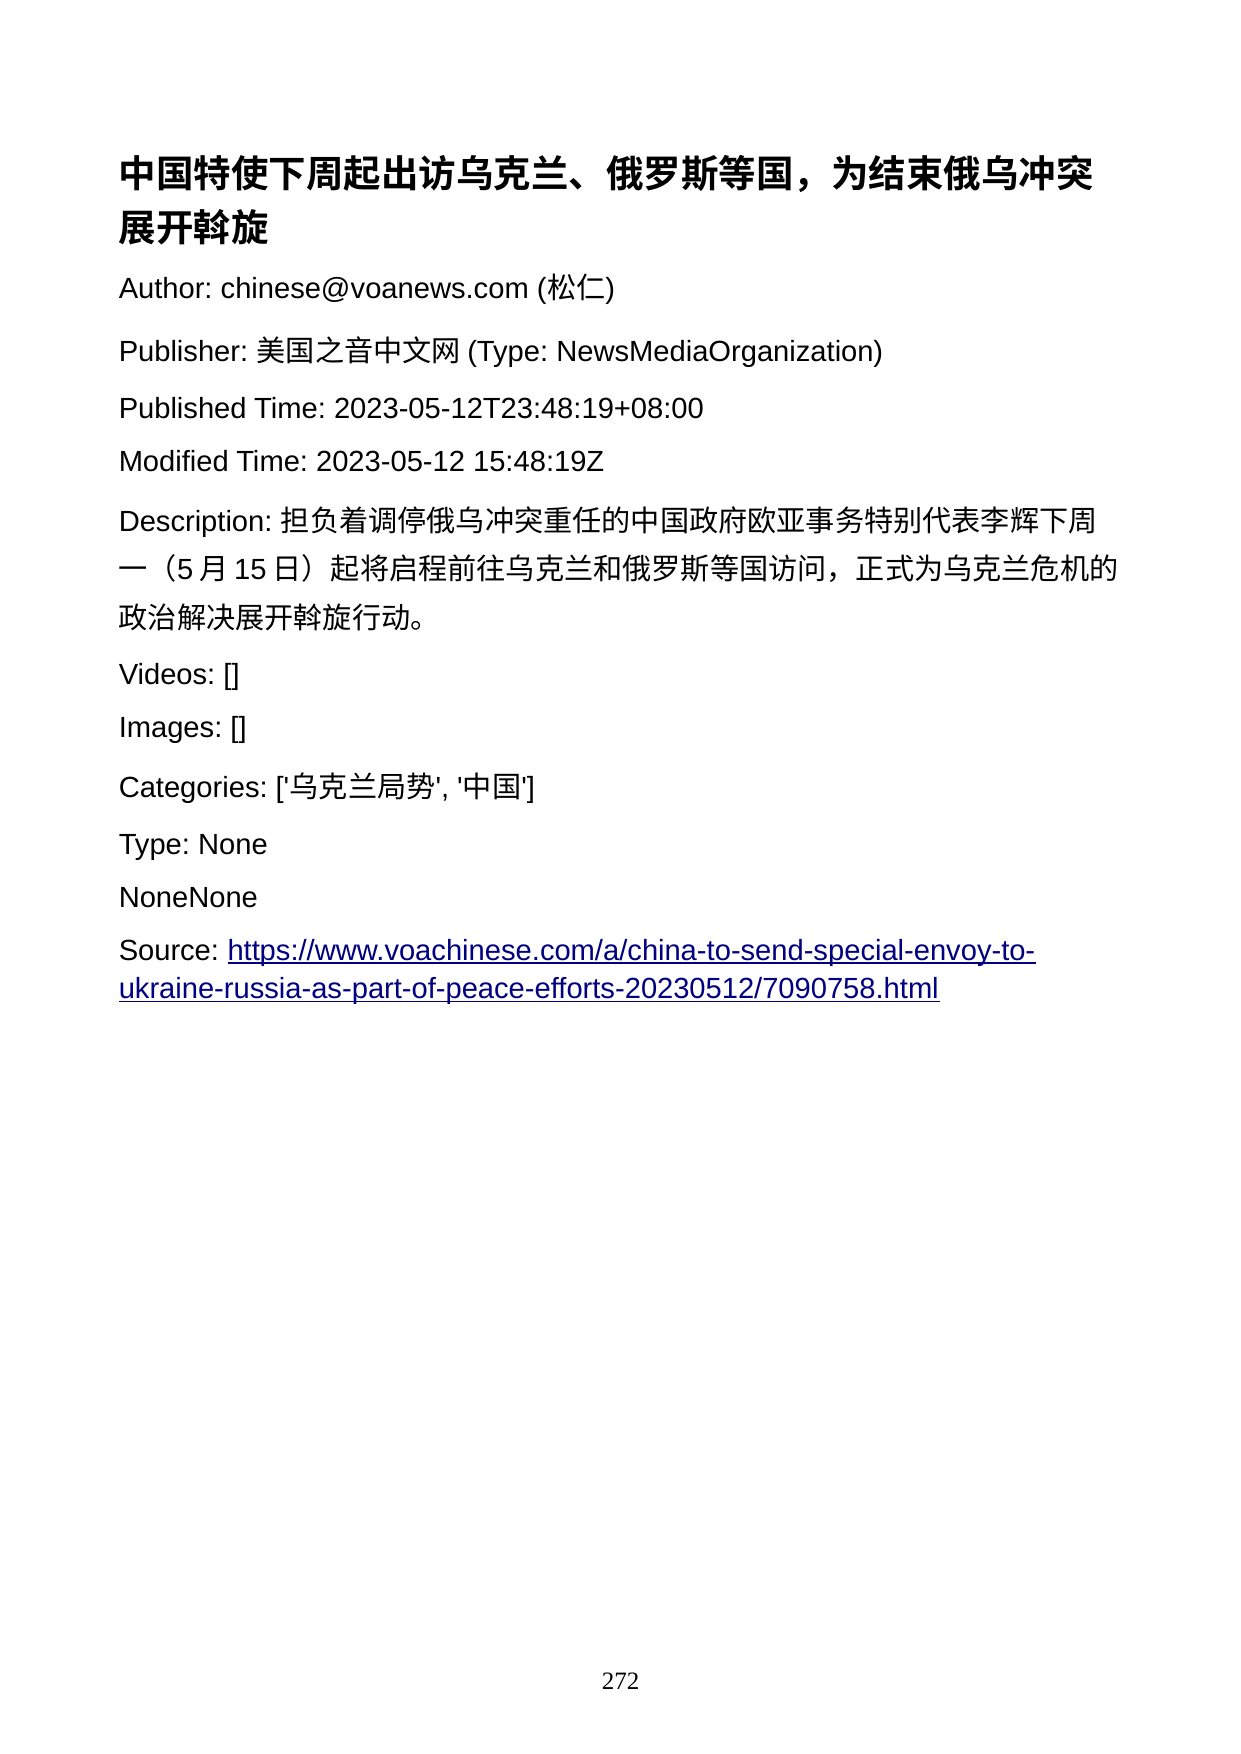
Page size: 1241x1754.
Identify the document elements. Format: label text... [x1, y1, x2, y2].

text Images: [] [118, 710, 1122, 744]
text Type: None [118, 827, 1122, 860]
text Categories: ['乌克兰局势', '中国'] [118, 763, 1122, 806]
text Modified Time: 2023-05-12 15:48:19Z [118, 444, 1122, 477]
text Description: 担负着调停俄乌冲突重任的中国政府欧亚事务特别代表李辉下周一（5月15日）起将启程前往乌克兰和俄罗斯等国访问，正式为乌克兰危机的政治解决展开斡旋行动。 [118, 497, 1122, 636]
subtitle 中国特使下周起出访乌克兰、俄罗斯等国，为结束俄乌冲突展开斡旋 [118, 143, 1122, 252]
text Published Time: 2023-05-12T23:48:19+08:00 [118, 391, 1122, 424]
text Publisher: 美国之音中文网 (Type: NewsMediaOrganization) [118, 328, 1122, 370]
text Videos: [] [118, 657, 1122, 691]
text Author: chinese@voanews.com (松仁) [118, 264, 1122, 307]
text Source: https://www.voachinese.com/a/china-to-send-special-envoy-to-ukraine-russia-as-part-of-peace-efforts-20230512/7090758.html [118, 933, 1122, 1005]
text NoneNone [118, 880, 1122, 913]
